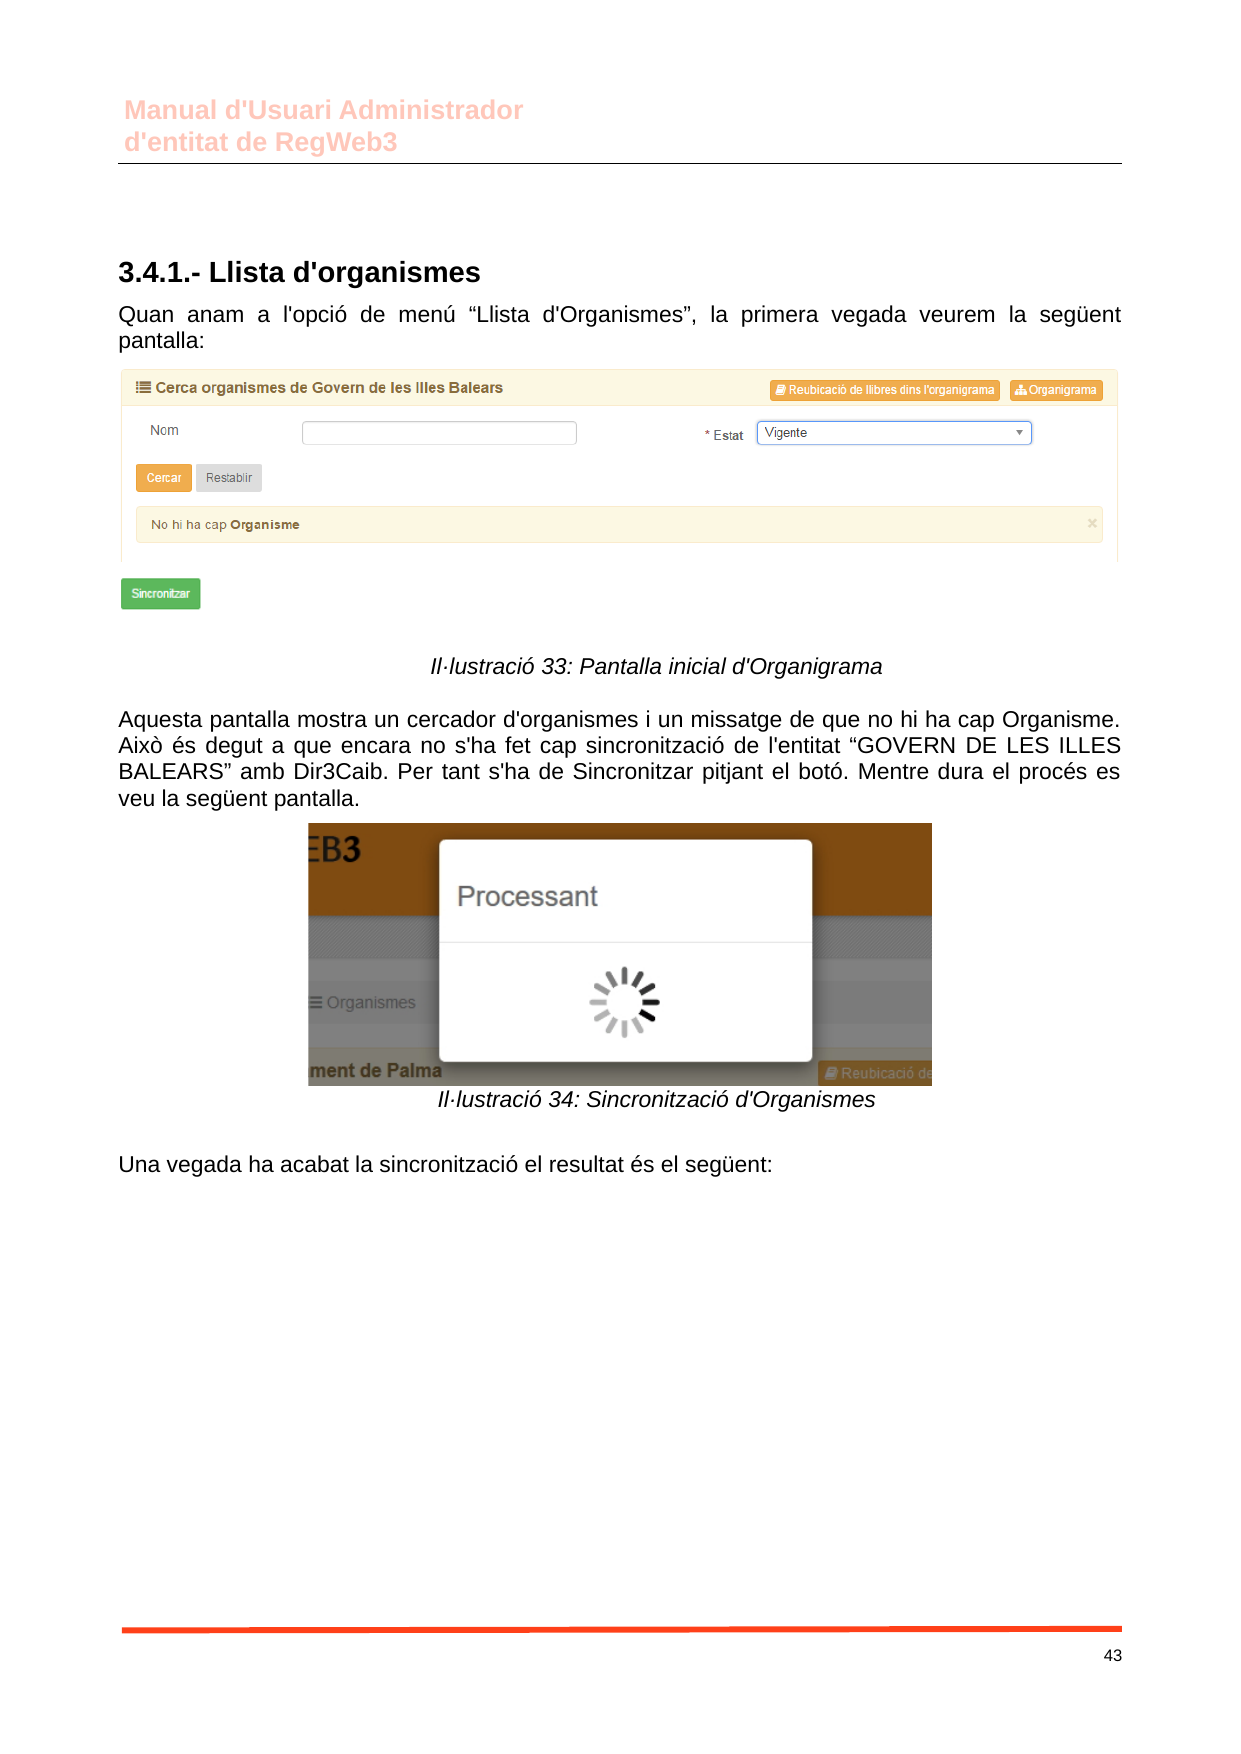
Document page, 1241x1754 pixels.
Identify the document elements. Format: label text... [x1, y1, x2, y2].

text Una vegada ha acabat la sincronització el resultat és el següent: [118, 1151, 1122, 1177]
list Il·lustració 33: Pantalla inicial d'Organigrama [156, 653, 1122, 679]
picture [118, 562, 1123, 614]
text Aquesta pantalla mostra un cercador d'organismes i un missatge de que no hi ha cap Organisme. Això és degut a que encara no s'ha fet cap sincronització de l'entitat “GOVERN DE LES ILLES BALEARS” amb Dir3Caib. Per tant s'ha de Sincronitzar pitjant el botó. Mentre dura el procés es veu la següent pantalla. [118, 706, 1122, 811]
subtitle Llista d'organismes [118, 254, 1122, 288]
list Il·lustració 34: Sincronització d'Organismes [156, 823, 1122, 1112]
text Quan anam a l'opció de menú “Llista d'Organismes”, la primera vegada veurem la següent pantalla: [118, 301, 1122, 353]
